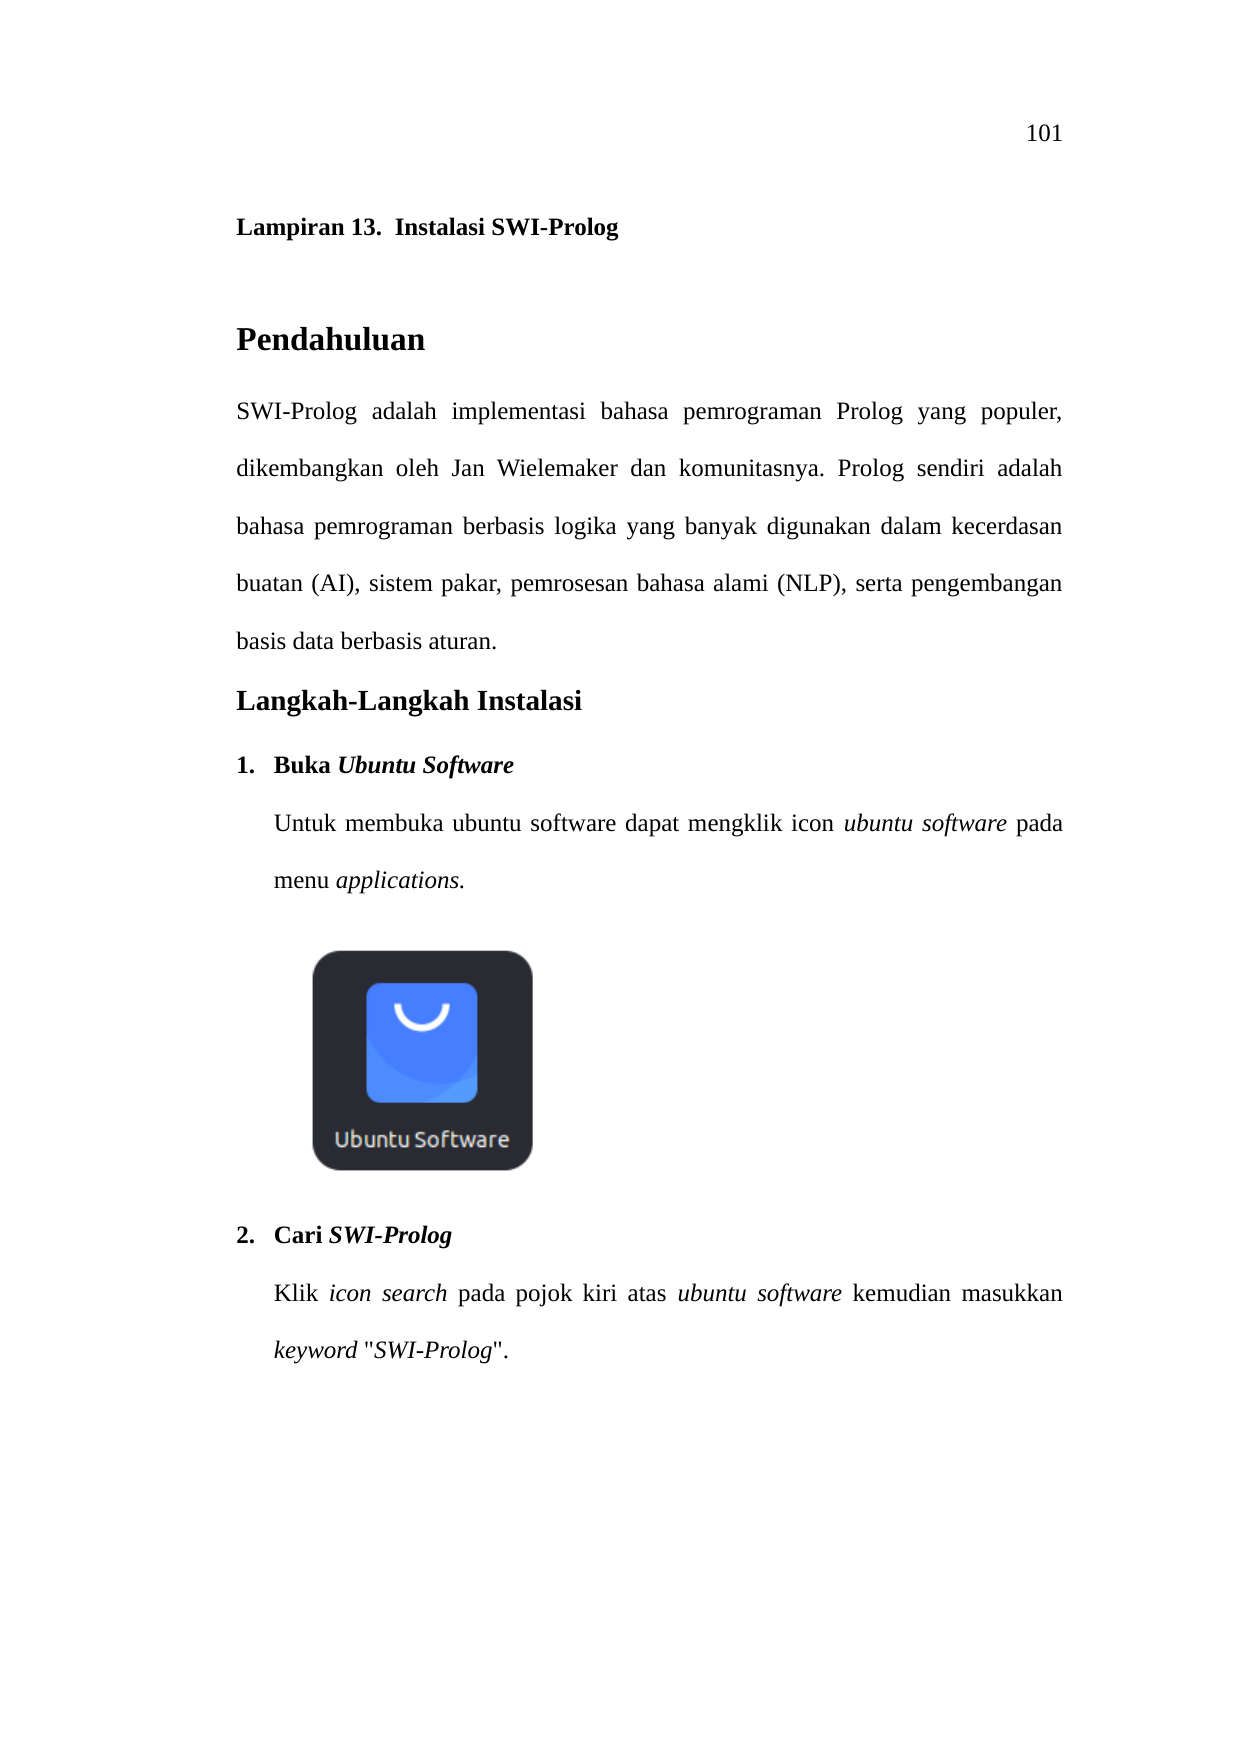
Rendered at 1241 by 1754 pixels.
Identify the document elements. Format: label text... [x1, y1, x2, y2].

text Langkah-Langkah Instalasi [236, 683, 1063, 717]
text SWI-Prolog adalah implementasi bahasa pemrograman Prolog yang populer, dikembangkan oleh Jan Wielemaker dan komunitasnya. Prolog sendiri adalah bahasa pemrograman berbasis logika yang banyak digunakan dalam kecerdasan buatan (AI), sistem pakar, pemrosesan bahasa alami (NLP), serta pengembangan basis data berbasis aturan. [236, 396, 1063, 654]
list Cari SWI-Prolog [236, 1220, 1063, 1249]
subtitle Instalasi SWI-Prolog [236, 212, 1063, 241]
list Untuk membuka ubuntu software dapat mengklik icon ubuntu software pada menu applications. [236, 808, 1063, 894]
list Klik icon search pada pojok kiri atas ubuntu software kemudian masukkan keyword "SWI-Prolog". [236, 1278, 1063, 1364]
text Pendahuluan [236, 319, 1063, 357]
picture [276, 925, 573, 1189]
list Buka Ubuntu Software [236, 750, 1063, 779]
